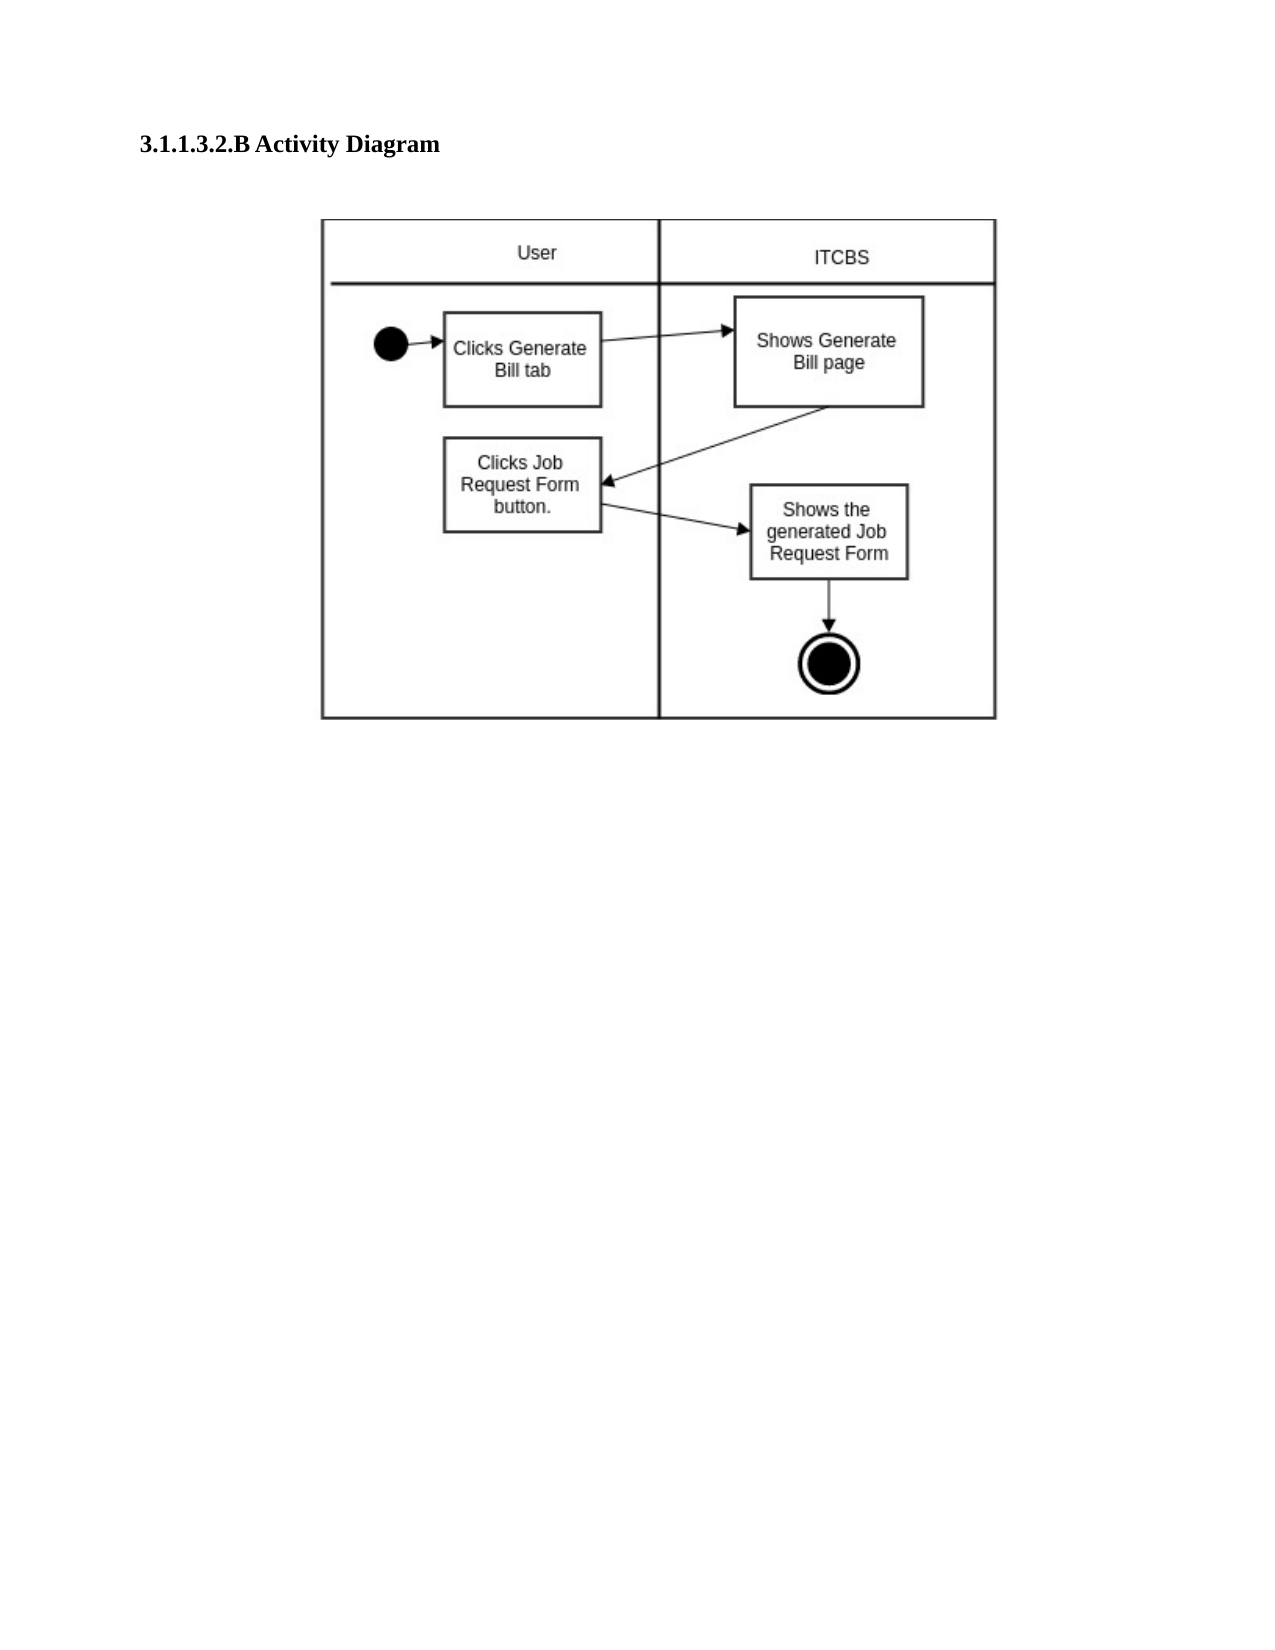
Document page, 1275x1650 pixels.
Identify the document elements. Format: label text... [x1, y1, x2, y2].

picture [63, 219, 1034, 756]
text 3.1.1.3.2.B Activity Diagram [139, 129, 1135, 157]
